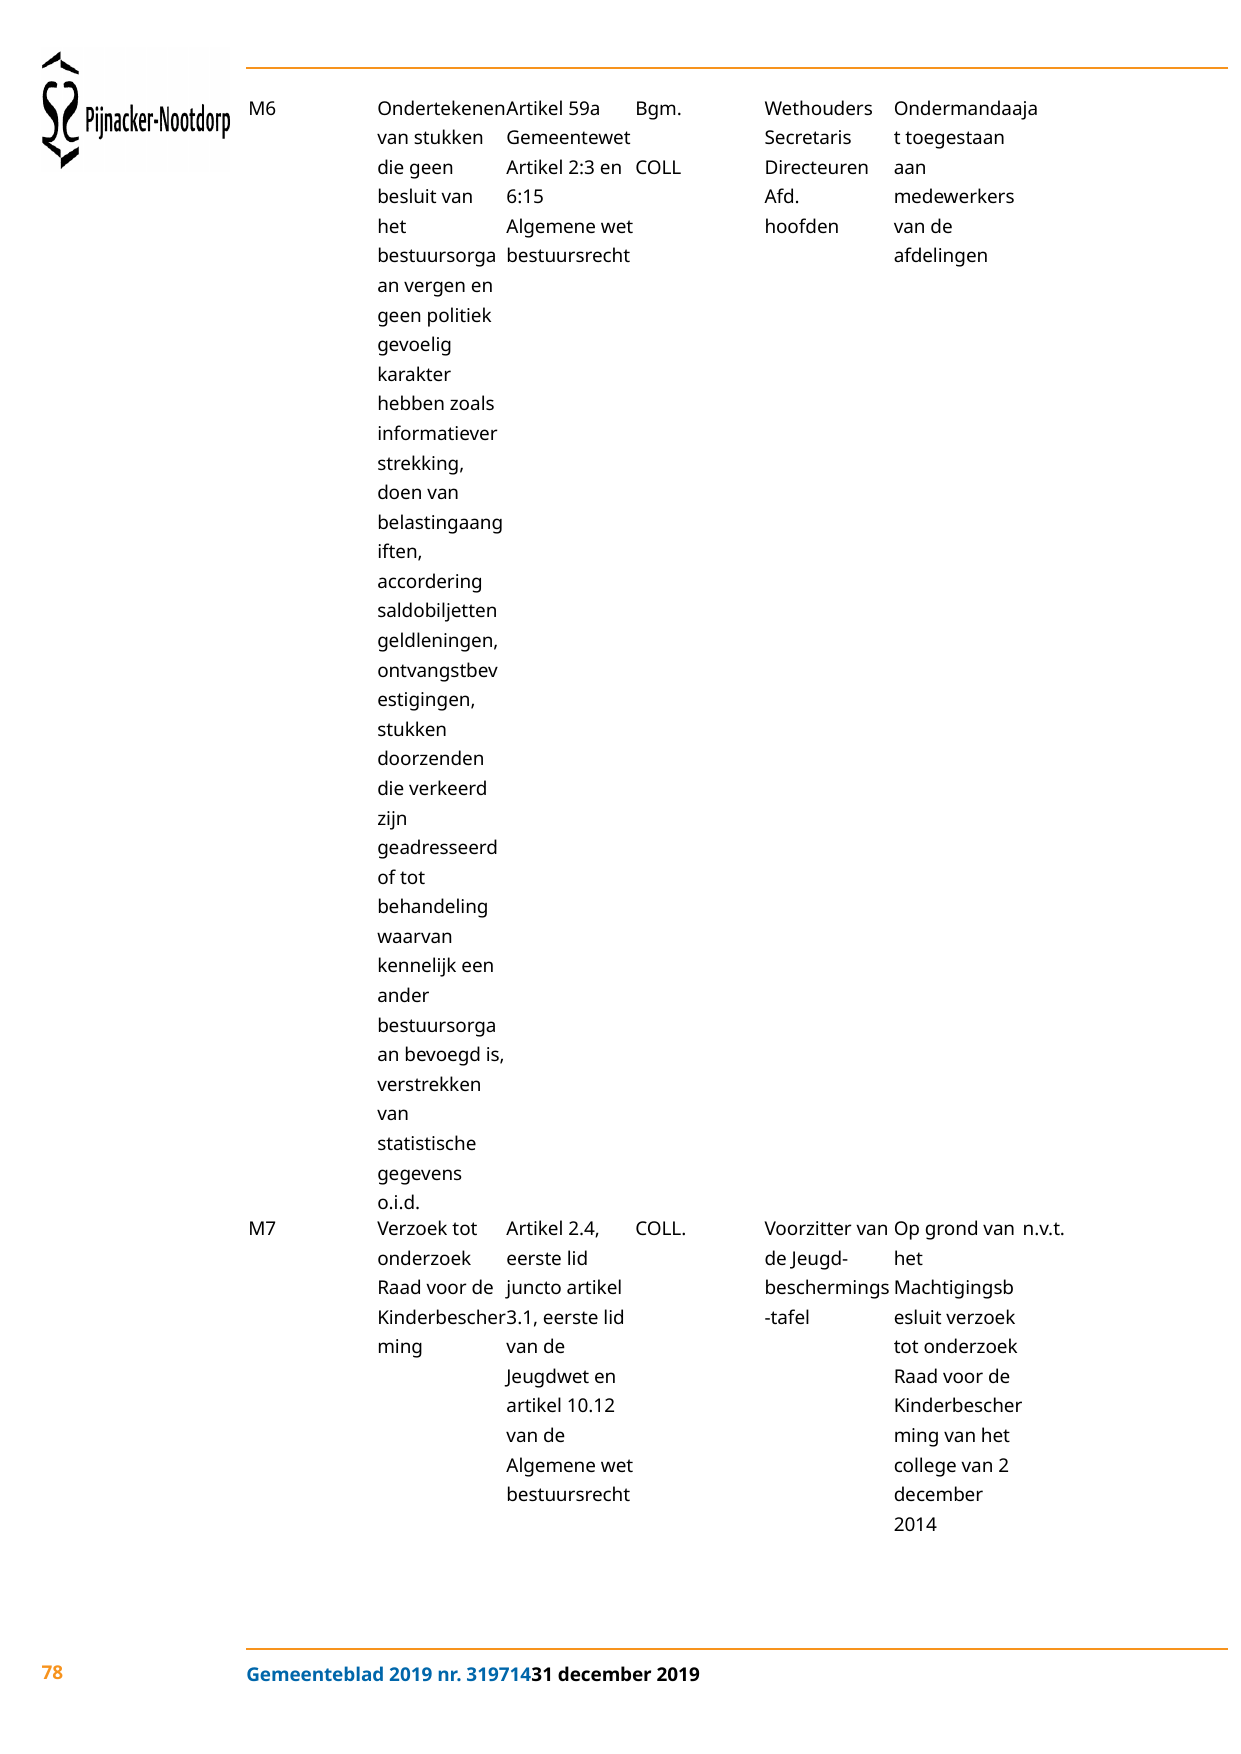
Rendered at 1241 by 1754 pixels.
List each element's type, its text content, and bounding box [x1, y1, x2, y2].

table_cell M6 [248, 95, 377, 1215]
table_cell Ondermandaat toegestaan aan medewerkers van de afdelingen [894, 95, 1022, 1215]
table_cell Verzoek tot onderzoek Raad voor de Kinderbescherming [377, 1215, 506, 1537]
table_cell Artikel 59a Gemeentewet Artikel 2:3 en 6:15 Algemene wet bestuursrecht [506, 95, 635, 1215]
table_cell n.v.t. [1023, 1215, 1152, 1537]
table_cell Artikel 2.4, eerste lid juncto artikel 3.1, eerste lid van de Jeugdwet en artikel 10.12 van de Algemene wet bestuursrecht [506, 1215, 635, 1537]
table_cell COLL. [635, 1215, 764, 1537]
table_cell Wethouders Secretaris Directeuren Afd. hoofden [764, 95, 893, 1215]
table_cell Bgm. COLL [635, 95, 764, 1215]
table_cell Ondertekenen van stukken die geen besluit van het bestuursorgaan vergen en geen politiek gevoelig karakter hebben zoals informatieverstrekking, doen van belastingaangiften, accordering saldobiljetten geldleningen, ontvangstbevestigingen, stukken doorzenden die verkeerd zijn geadresseerd of tot behandeling waarvan kennelijk een ander bestuursorgaan bevoegd is, verstrekken van statistische gegevens o.i.d. [377, 95, 506, 1215]
table_cell M7 [248, 1215, 377, 1537]
table_cell ja [1023, 95, 1152, 1215]
picture [41, 47, 231, 172]
table_cell Op grond van het Machtigingsbesluit verzoek tot onderzoek Raad voor de Kinderbescherming van het college van 2 december 2014 [894, 1215, 1022, 1537]
table_cell Voorzitter van de Jeugd-beschermings-tafel [764, 1215, 893, 1537]
